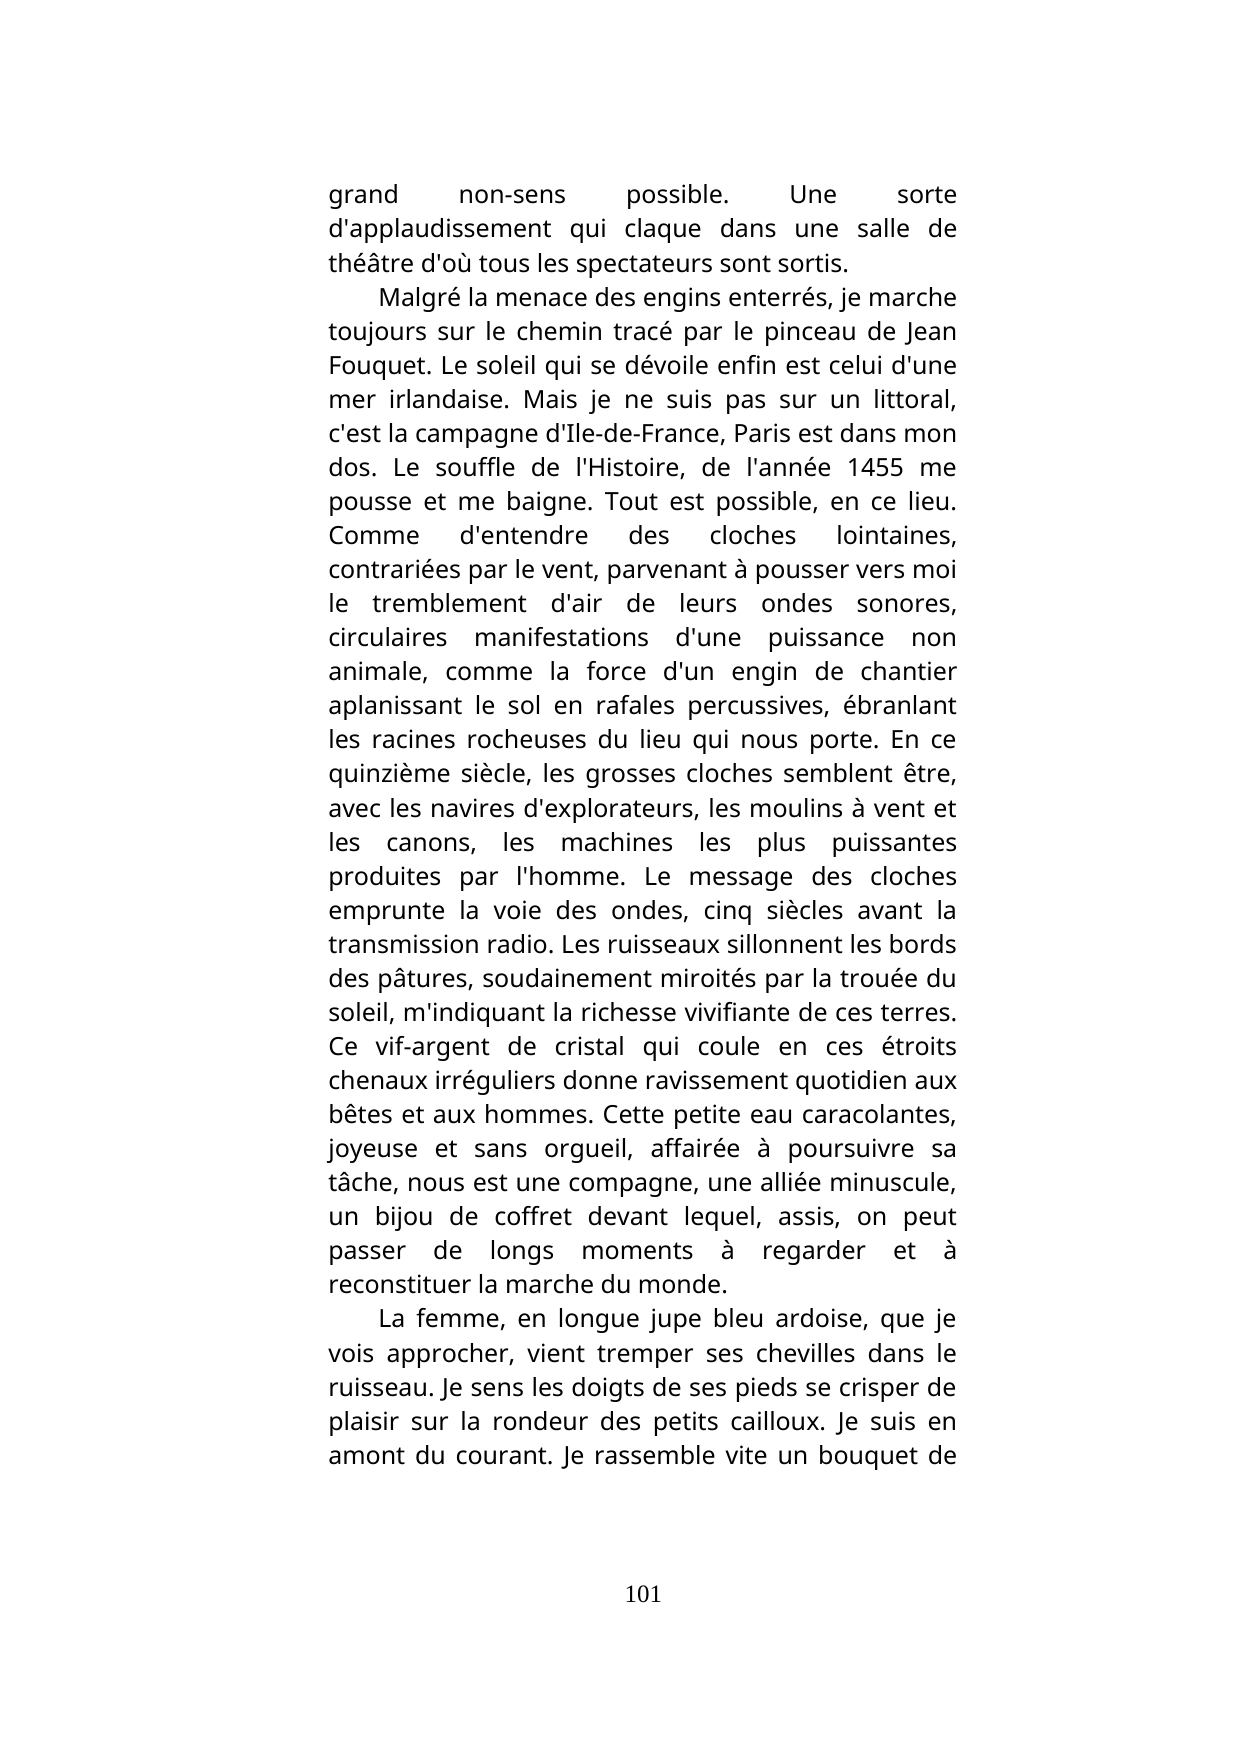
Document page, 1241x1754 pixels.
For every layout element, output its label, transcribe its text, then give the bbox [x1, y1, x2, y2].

text grand non-sens possible. Une sorte d'applaudissement qui claque dans une salle de théâtre d'où tous les spectateurs sont sortis. [328, 177, 958, 279]
text Malgré la menace des engins enterrés, je marche toujours sur le chemin tracé par le pinceau de Jean Fouquet. Le soleil qui se dévoile enfin est celui d'une mer irlandaise. Mais je ne suis pas sur un littoral, c'est la campagne d'Ile-de-France, Paris est dans mon dos. Le souffle de l'Histoire, de l'année 1455 me pousse et me baigne. Tout est possible, en ce lieu. Comme d'entendre des cloches lointaines, contrariées par le vent, parvenant à pousser vers moi le tremblement d'air de leurs ondes sonores, circulaires manifestations d'une puissance non animale, comme la force d'un engin de chantier aplanissant le sol en rafales percussives, ébranlant les racines rocheuses du lieu qui nous porte. En ce quinzième siècle, les grosses cloches semblent être, avec les navires d'explorateurs, les moulins à vent et les canons, les machines les plus puissantes produites par l'homme. Le message des cloches emprunte la voie des ondes, cinq siècles avant la transmission radio. Les ruisseaux sillonnent les bords des pâtures, soudainement miroités par la trouée du soleil, m'indiquant la richesse vivifiante de ces terres. Ce vif-argent de cristal qui coule en ces étroits chenaux irréguliers donne ravissement quotidien aux bêtes et aux hommes. Cette petite eau caracolantes, joyeuse et sans orgueil, affairée à poursuivre sa tâche, nous est une compagne, une alliée minuscule, un bijou de coffret devant lequel, assis, on peut passer de longs moments à regarder et à reconstituer la marche du monde. [328, 279, 958, 1301]
text La femme, en longue jupe bleu ardoise, que je vois approcher, vient tremper ses chevilles dans le ruisseau. Je sens les doigts de ses pieds se crisper de plaisir sur la rondeur des petits cailloux. Je suis en amont du courant. Je rassemble vite un bouquet de [328, 1301, 958, 1471]
